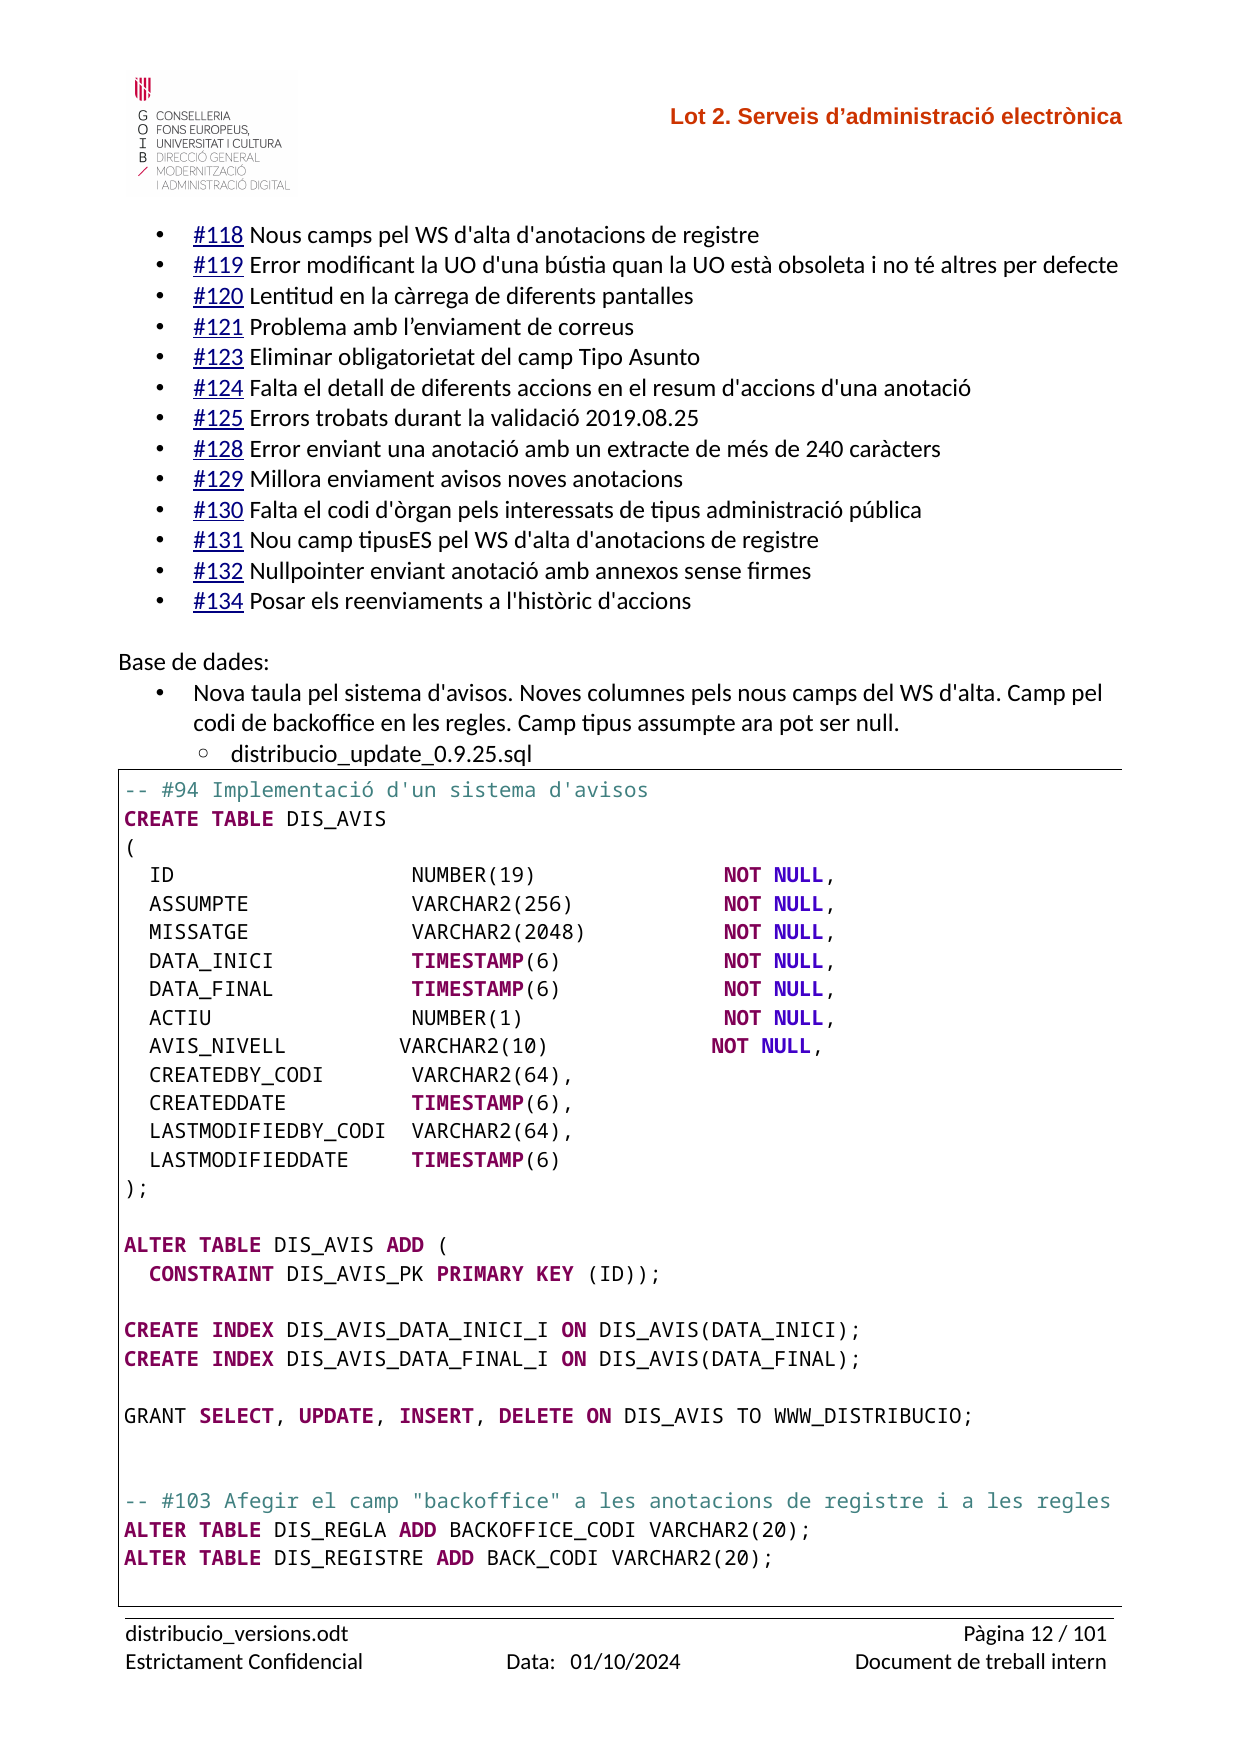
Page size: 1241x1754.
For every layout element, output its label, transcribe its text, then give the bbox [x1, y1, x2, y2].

list #134 Posar els reenviaments a l'històric d'accions [156, 585, 1122, 616]
list distribucio_update_0.9.25.sql [193, 738, 1122, 768]
text Base de dades: [118, 646, 1122, 677]
table_header -- #94 Implementació d'un sistema d'avisos CREATE TABLE DIS_AVIS ( ID NUMBER(19) NOT NULL, ASSUMPTE VARCHAR2(256) NOT NULL, MISSATGE VARCHAR2(2048) NOT NULL, DATA_INICI TIMESTAMP(6) NOT NULL, DATA_FINAL TIMESTAMP(6) NOT NULL, ACTIU NUMBER(1) NOT NULL, AVIS_NIVELL VARCHAR2(10) NOT NULL, CREATEDBY_CODI VARCHAR2(64), CREATEDDATE TIMESTAMP(6), LASTMODIFIEDBY_CODI VARCHAR2(64), LASTMODIFIEDDATE TIMESTAMP(6) ); ALTER TABLE DIS_AVIS ADD ( CONSTRAINT DIS_AVIS_PK PRIMARY KEY (ID)); CREATE INDEX DIS_AVIS_DATA_INICI_I ON DIS_AVIS(DATA_INICI); CREATE INDEX DIS_AVIS_DATA_FINAL_I ON DIS_AVIS(DATA_FINAL); GRANT SELECT, UPDATE, INSERT, DELETE ON DIS_AVIS TO WWW_DISTRIBUCIO; -- #103 Afegir el camp "backoffice" a les anotacions de registre i a les regles ALTER TABLE DIS_REGLA ADD BACKOFFICE_CODI VARCHAR2(20); ALTER TABLE DIS_REGISTRE ADD BACK_CODI VARCHAR2(20); [119, 770, 1122, 1606]
list Nova taula pel sistema d'avisos. Noves columnes pels nous camps del WS d'alta. Camp pel codi de backoffice en les regles. Camp tipus assumpte ara pot ser null. [156, 677, 1122, 738]
list #130 Falta el codi d'òrgan pels interessats de tipus administració pública [156, 494, 1122, 524]
list #118 Nous camps pel WS d'alta d'anotacions de registre [156, 219, 1122, 250]
picture [126, 70, 299, 197]
list #120 Lentitud en la càrrega de diferents pantalles [156, 280, 1122, 311]
list #131 Nou camp tipusES pel WS d'alta d'anotacions de registre [156, 524, 1122, 555]
list #128 Error enviant una anotació amb un extracte de més de 240 caràcters [156, 433, 1122, 463]
list #132 Nullpointer enviant anotació amb annexos sense firmes [156, 555, 1122, 585]
list #121 Problema amb l’enviament de correus [156, 311, 1122, 341]
list #123 Eliminar obligatorietat del camp Tipo Asunto [156, 341, 1122, 372]
list #124 Falta el detall de diferents accions en el resum d'accions d'una anotació [156, 372, 1122, 402]
list #125 Errors trobats durant la validació 2019.08.25 [156, 402, 1122, 433]
list #119 Error modificant la UO d'una bústia quan la UO està obsoleta i no té altres per defecte [156, 250, 1122, 280]
list #129 Millora enviament avisos noves anotacions [156, 463, 1122, 494]
